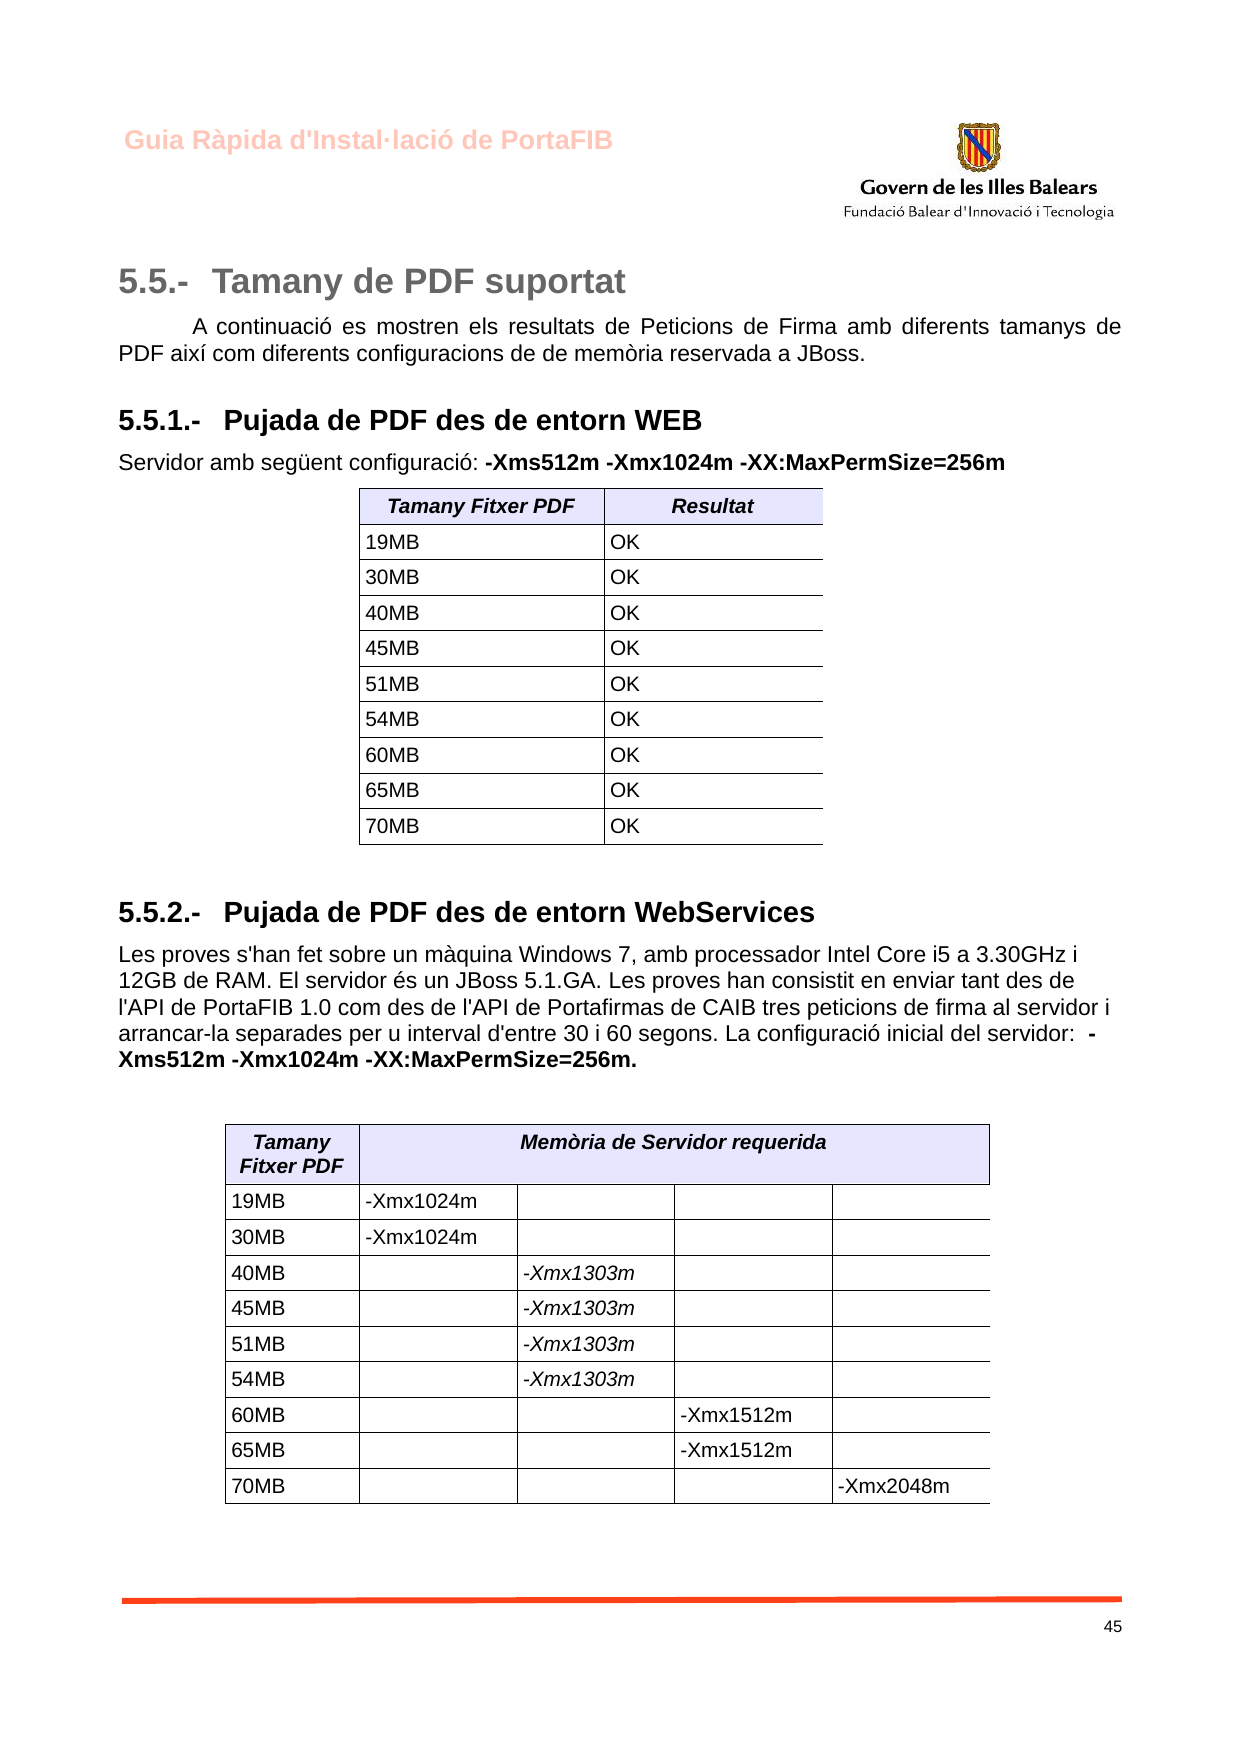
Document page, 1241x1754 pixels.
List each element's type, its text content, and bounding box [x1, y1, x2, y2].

picture [840, 123, 1117, 220]
table_cell OK [605, 525, 823, 559]
table_cell 65MB [360, 774, 604, 808]
table_cell [675, 1327, 832, 1361]
table_cell [675, 1256, 832, 1290]
table_cell -Xmx1303m [518, 1256, 674, 1290]
table_cell 19MB [360, 525, 604, 559]
table_cell 70MB [360, 809, 604, 843]
table_cell 40MB [360, 596, 604, 630]
table_cell [518, 1398, 674, 1432]
table_cell 51MB [226, 1327, 359, 1361]
table_cell OK [605, 809, 823, 843]
table_cell -Xmx1303m [518, 1362, 674, 1397]
table_cell [360, 1433, 517, 1468]
table_cell 30MB [226, 1220, 359, 1254]
table_cell [833, 1185, 989, 1219]
table_cell -Xmx1512m [675, 1433, 832, 1468]
table_cell 65MB [226, 1433, 359, 1468]
subtitle Tamany de PDF suportat [118, 260, 1122, 301]
table_cell -Xmx1303m [518, 1291, 674, 1326]
table_cell [675, 1185, 832, 1219]
table_cell [675, 1469, 832, 1503]
table_cell 40MB [226, 1256, 359, 1290]
table_cell OK [605, 596, 823, 630]
table_cell 51MB [360, 667, 604, 701]
table_cell [833, 1327, 989, 1361]
table_cell [360, 1256, 517, 1290]
table_cell [833, 1433, 989, 1468]
table_cell OK [605, 774, 823, 808]
subtitle Pujada de PDF des de entorn WebServices [118, 895, 1122, 928]
text Servidor amb següent configuració: -Xms512m -Xmx1024m -XX:MaxPermSize=256m [118, 449, 1122, 476]
table_cell 54MB [360, 702, 604, 737]
table_cell [675, 1291, 832, 1326]
table_cell OK [605, 667, 823, 701]
table_cell [675, 1220, 832, 1254]
table_cell [833, 1256, 989, 1290]
table_cell -Xmx1024m [360, 1185, 517, 1219]
table_cell 45MB [360, 631, 604, 666]
table_cell 54MB [226, 1362, 359, 1397]
table_cell [360, 1362, 517, 1397]
table_cell 60MB [226, 1398, 359, 1432]
table_cell [360, 1398, 517, 1432]
table_cell OK [605, 738, 823, 772]
table_cell [518, 1185, 674, 1219]
table_cell OK [605, 702, 823, 737]
table_cell -Xmx1303m [518, 1327, 674, 1361]
table_cell [360, 1327, 517, 1361]
table_cell 60MB [360, 738, 604, 772]
table_cell 45MB [226, 1291, 359, 1326]
table_cell -Xmx1024m [360, 1220, 517, 1254]
table_cell OK [605, 631, 823, 666]
table_cell [360, 1291, 517, 1326]
table_cell [360, 1469, 517, 1503]
table_cell [833, 1291, 989, 1326]
table_header Tamany Fitxer PDF [360, 489, 604, 524]
table_cell -Xmx2048m [833, 1469, 989, 1503]
table_cell [518, 1220, 674, 1254]
table_cell 19MB [226, 1185, 359, 1219]
table_cell 70MB [226, 1469, 359, 1503]
table_cell [675, 1362, 832, 1397]
table_cell [833, 1398, 989, 1432]
subtitle Pujada de PDF des de entorn WEB [118, 403, 1122, 437]
table_cell [518, 1433, 674, 1468]
table_header Resultat [605, 489, 823, 524]
table_cell 30MB [360, 560, 604, 595]
table_header Tamany Fitxer PDF [226, 1125, 359, 1183]
text Les proves s'han fet sobre un màquina Windows 7, amb processador Intel Core i5 a 3.30GHz i 12GB de RAM. El servidor és un JBoss 5.1.GA. Les proves han consistit en enviar tant des de l'API de PortaFIB 1.0 com des de l'API de Portafirmas de CAIB tres peticions de firma al servidor i arrancar-la separades per u interval d'entre 30 i 60 segons. La configuració inicial del servidor: -Xms512m -Xmx1024m -XX:MaxPermSize=256m. [118, 941, 1122, 1073]
text A continuació es mostren els resultats de Peticions de Firma amb diferents tamanys de PDF així com diferents configuracions de de memòria reservada a JBoss. [118, 313, 1122, 366]
table_cell [833, 1220, 989, 1254]
table_cell OK [605, 560, 823, 595]
table_header Memòria de Servidor requerida [360, 1125, 989, 1183]
table_cell -Xmx1512m [675, 1398, 832, 1432]
table_cell [518, 1469, 674, 1503]
table_cell [833, 1362, 989, 1397]
